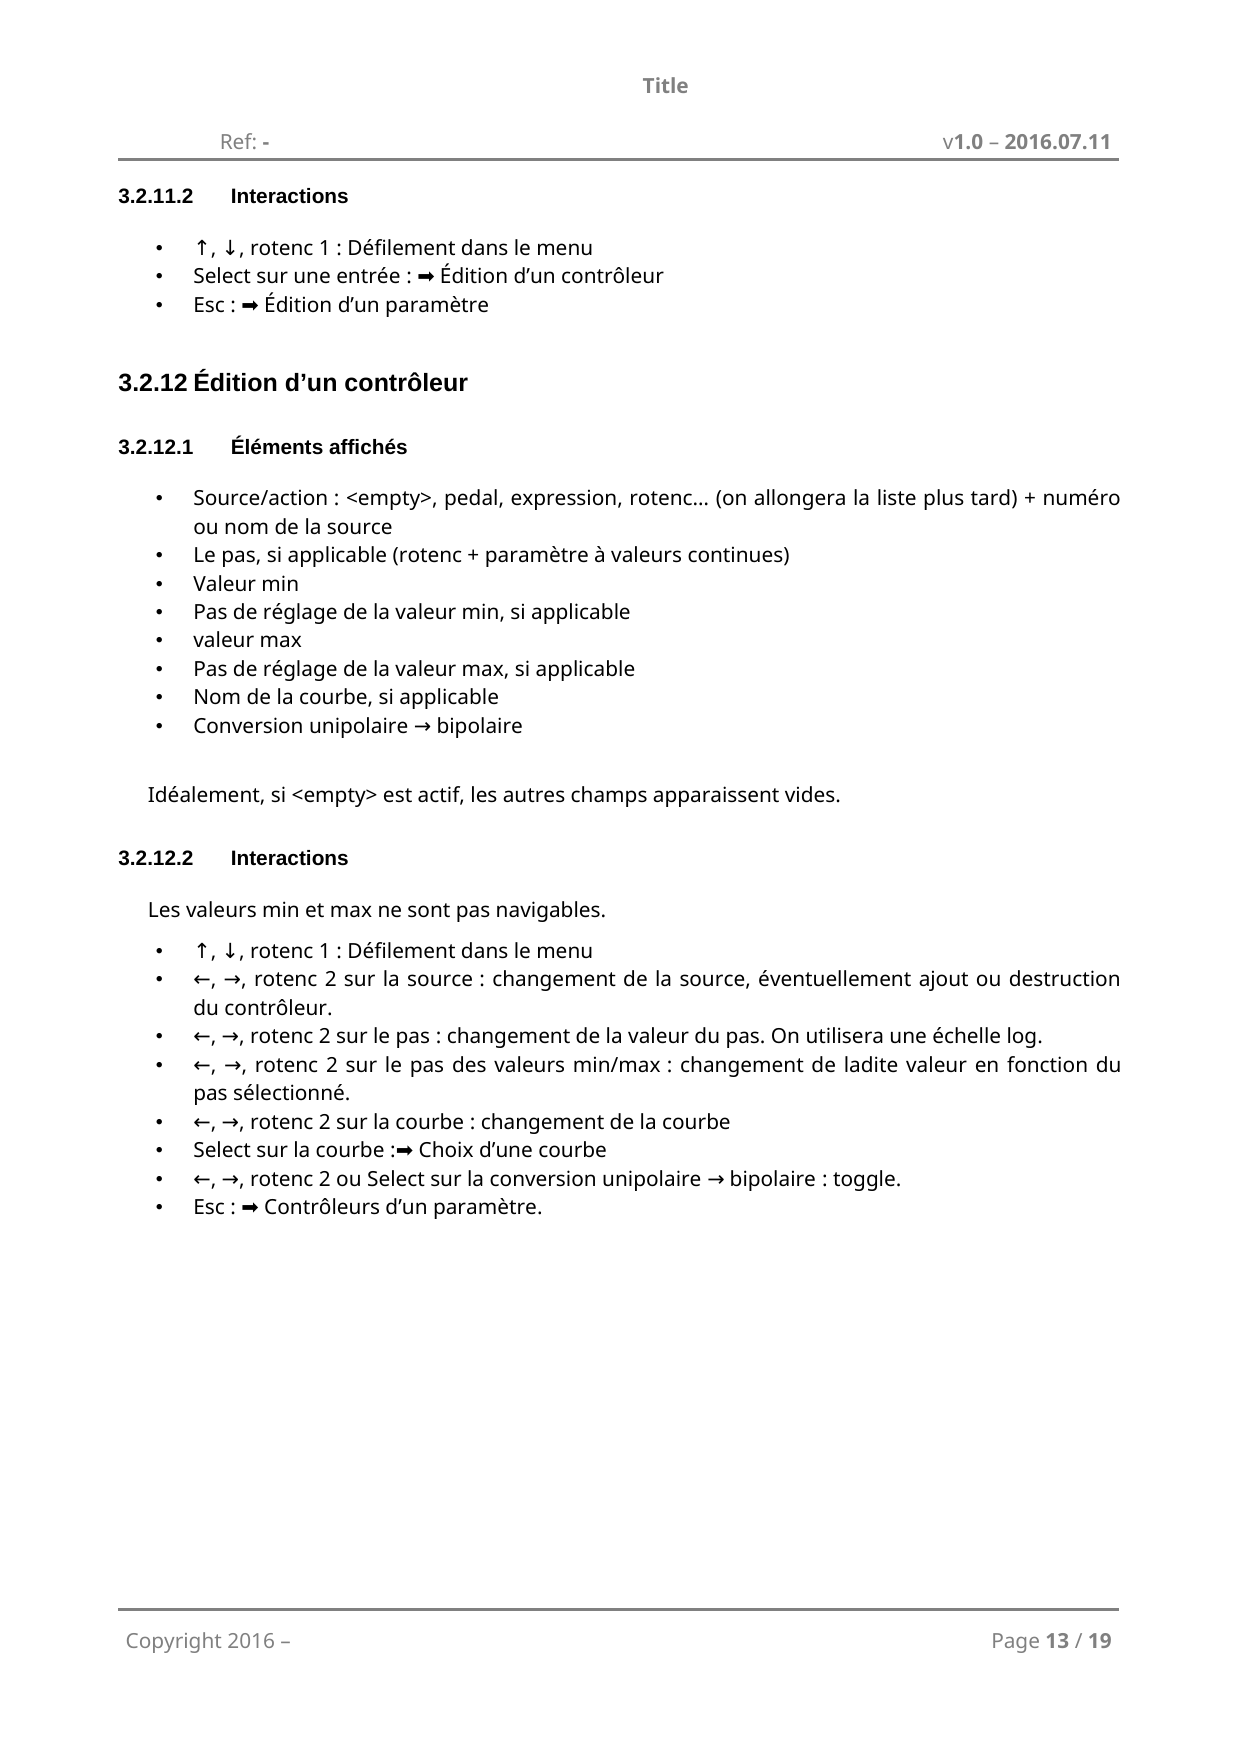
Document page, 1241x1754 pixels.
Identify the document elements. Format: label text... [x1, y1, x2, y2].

list Le pas, si applicable (rotenc + paramètre à valeurs continues) [156, 540, 1122, 569]
subtitle Interactions [118, 184, 1122, 208]
list ←, →, rotenc 2 sur le pas : changement de la valeur du pas. On utilisera une échelle log. [156, 1021, 1122, 1050]
list Pas de réglage de la valeur min, si applicable [156, 597, 1122, 626]
list Select sur la courbe :➡ Choix d’une courbe [156, 1135, 1122, 1164]
subtitle Éléments affichés [118, 434, 1122, 458]
list ←, →, rotenc 2 ou Select sur la conversion unipolaire → bipolaire : toggle. [156, 1164, 1122, 1192]
list Valeur min [156, 569, 1122, 597]
list Select sur une entrée : ➡ Édition d’un contrôleur [156, 261, 1122, 290]
list ↑, ↓, rotenc 1 : Défilement dans le menu [156, 233, 1122, 261]
list ←, →, rotenc 2 sur la courbe : changement de la courbe [156, 1107, 1122, 1135]
list Esc : ➡ Contrôleurs d’un paramètre. [156, 1192, 1122, 1221]
text Idéalement, si <empty> est actif, les autres champs apparaissent vides. [118, 780, 1122, 809]
list Nom de la courbe, si applicable [156, 682, 1122, 711]
list Source/action : <empty>, pedal, expression, rotenc… (on allongera la liste plus tard) + numéro ou nom de la source [156, 483, 1122, 540]
list Pas de réglage de la valeur max, si applicable [156, 654, 1122, 682]
list ↑, ↓, rotenc 1 : Défilement dans le menu [156, 936, 1122, 964]
list ←, →, rotenc 2 sur le pas des valeurs min/max : changement de ladite valeur en fonction du pas sélectionné. [156, 1050, 1122, 1107]
list valeur max [156, 626, 1122, 654]
subtitle Édition d’un contrôleur [118, 368, 1122, 397]
list Conversion unipolaire → bipolaire [156, 711, 1122, 739]
list ←, →, rotenc 2 sur la source : changement de la source, éventuellement ajout ou destruction du contrôleur. [156, 964, 1122, 1021]
subtitle Interactions [118, 846, 1122, 870]
list Esc : ➡ Édition d’un paramètre [156, 290, 1122, 318]
text Les valeurs min et max ne sont pas navigables. [118, 895, 1122, 924]
